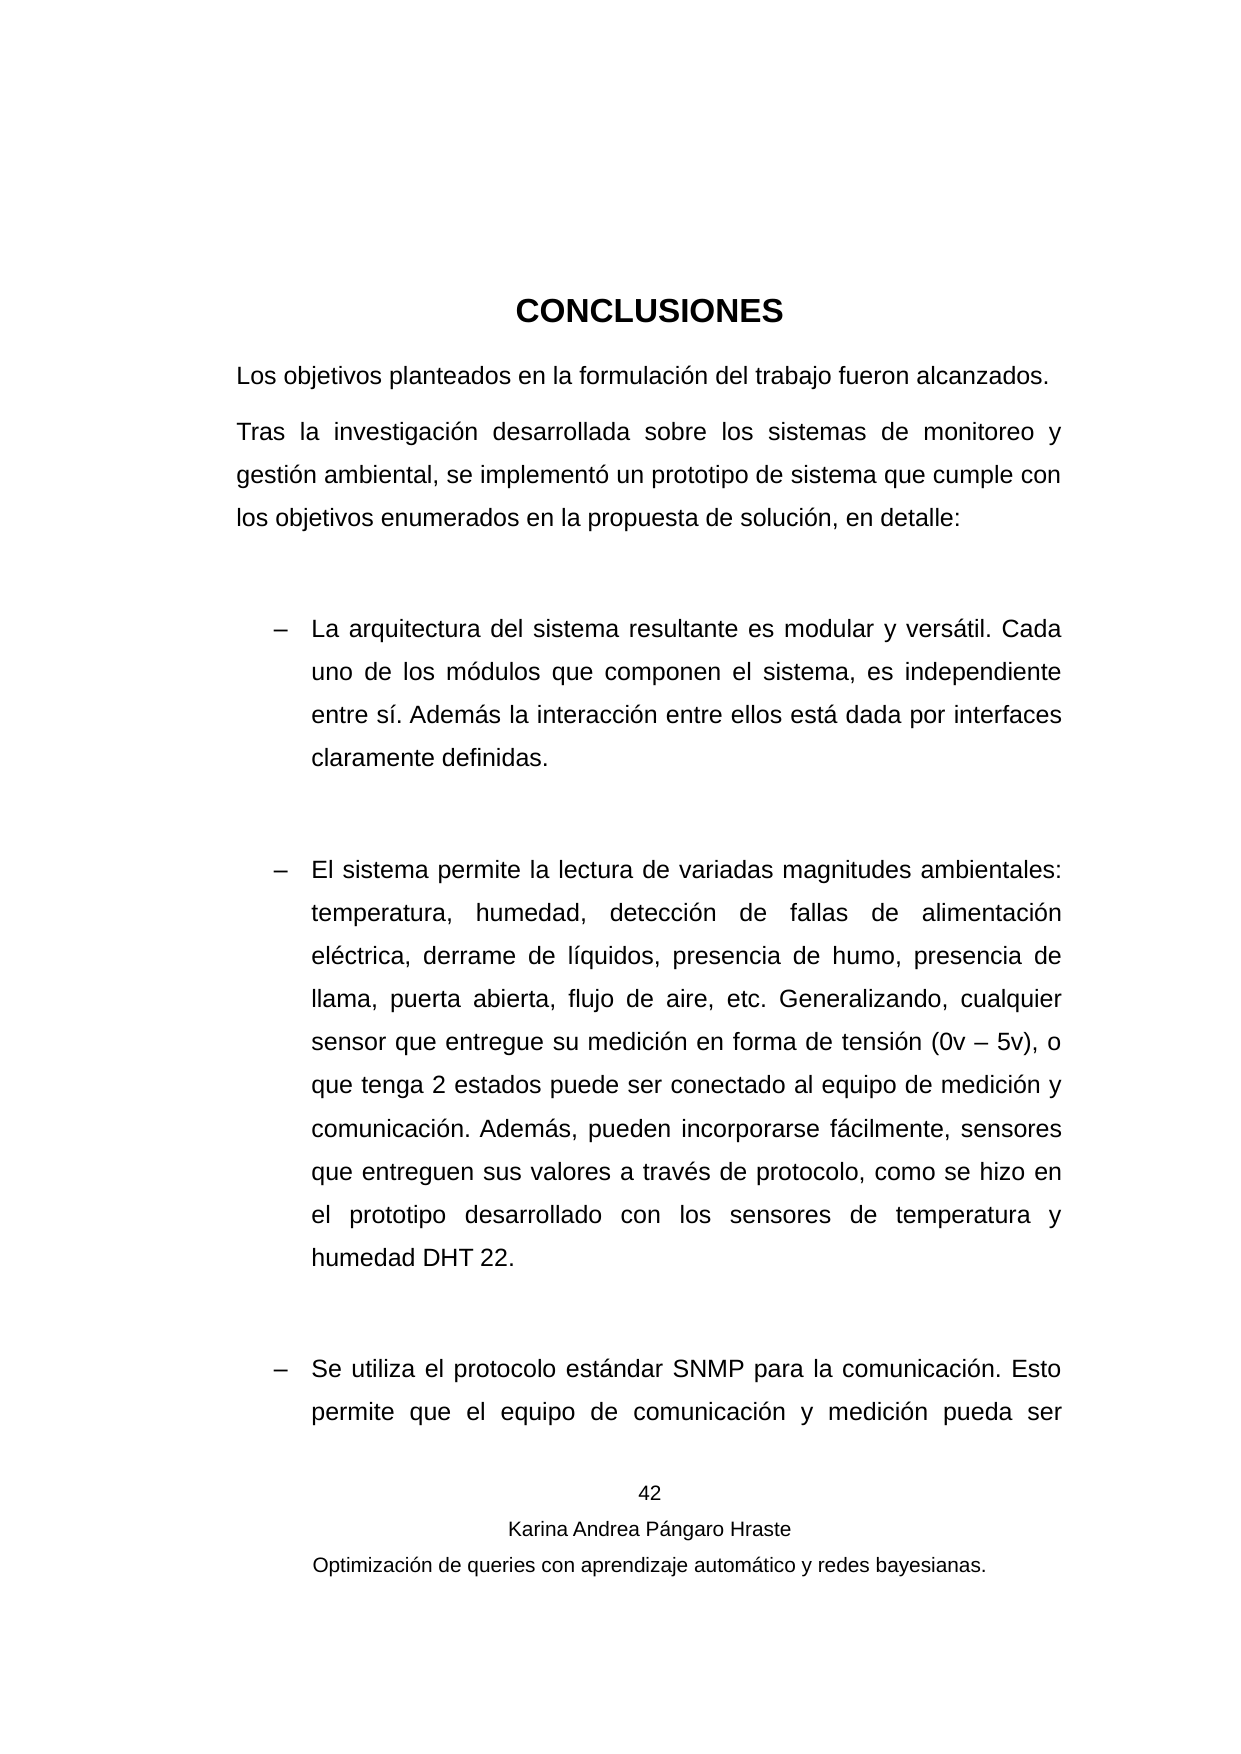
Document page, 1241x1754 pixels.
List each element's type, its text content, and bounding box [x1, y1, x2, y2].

list El sistema permite la lectura de variadas magnitudes ambientales: temperatura, humedad, detección de fallas de alimentación eléctrica, derrame de líquidos, presencia de humo, presencia de llama, puerta abierta, flujo de aire, etc. Generalizando, cualquier sensor que entregue su medición en forma de tensión (0v – 5v), o que tenga 2 estados puede ser conectado al equipo de medición y comunicación. Además, pueden incorporarse fácilmente, sensores que entreguen sus valores a través de protocolo, como se hizo en el prototipo desarrollado con los sensores de temperatura y humedad DHT 22. [274, 855, 1063, 1272]
text Tras la investigación desarrollada sobre los sistemas de monitoreo y gestión ambiental, se implementó un prototipo de sistema que cumple con los objetivos enumerados en la propuesta de solución, en detalle: [236, 416, 1063, 531]
text Los objetivos planteados en la formulación del trabajo fueron alcanzados. [236, 361, 1063, 389]
subtitle CONCLUSIONES [236, 291, 1063, 329]
list La arquitectura del sistema resultante es modular y versátil. Cada uno de los módulos que componen el sistema, es independiente entre sí. Además la interacción entre ellos está dada por interfaces claramente definidas. [274, 614, 1063, 772]
list Se utiliza el protocolo estándar SNMP para la comunicación. Esto permite que el equipo de comunicación y medición pueda ser [274, 1354, 1063, 1426]
